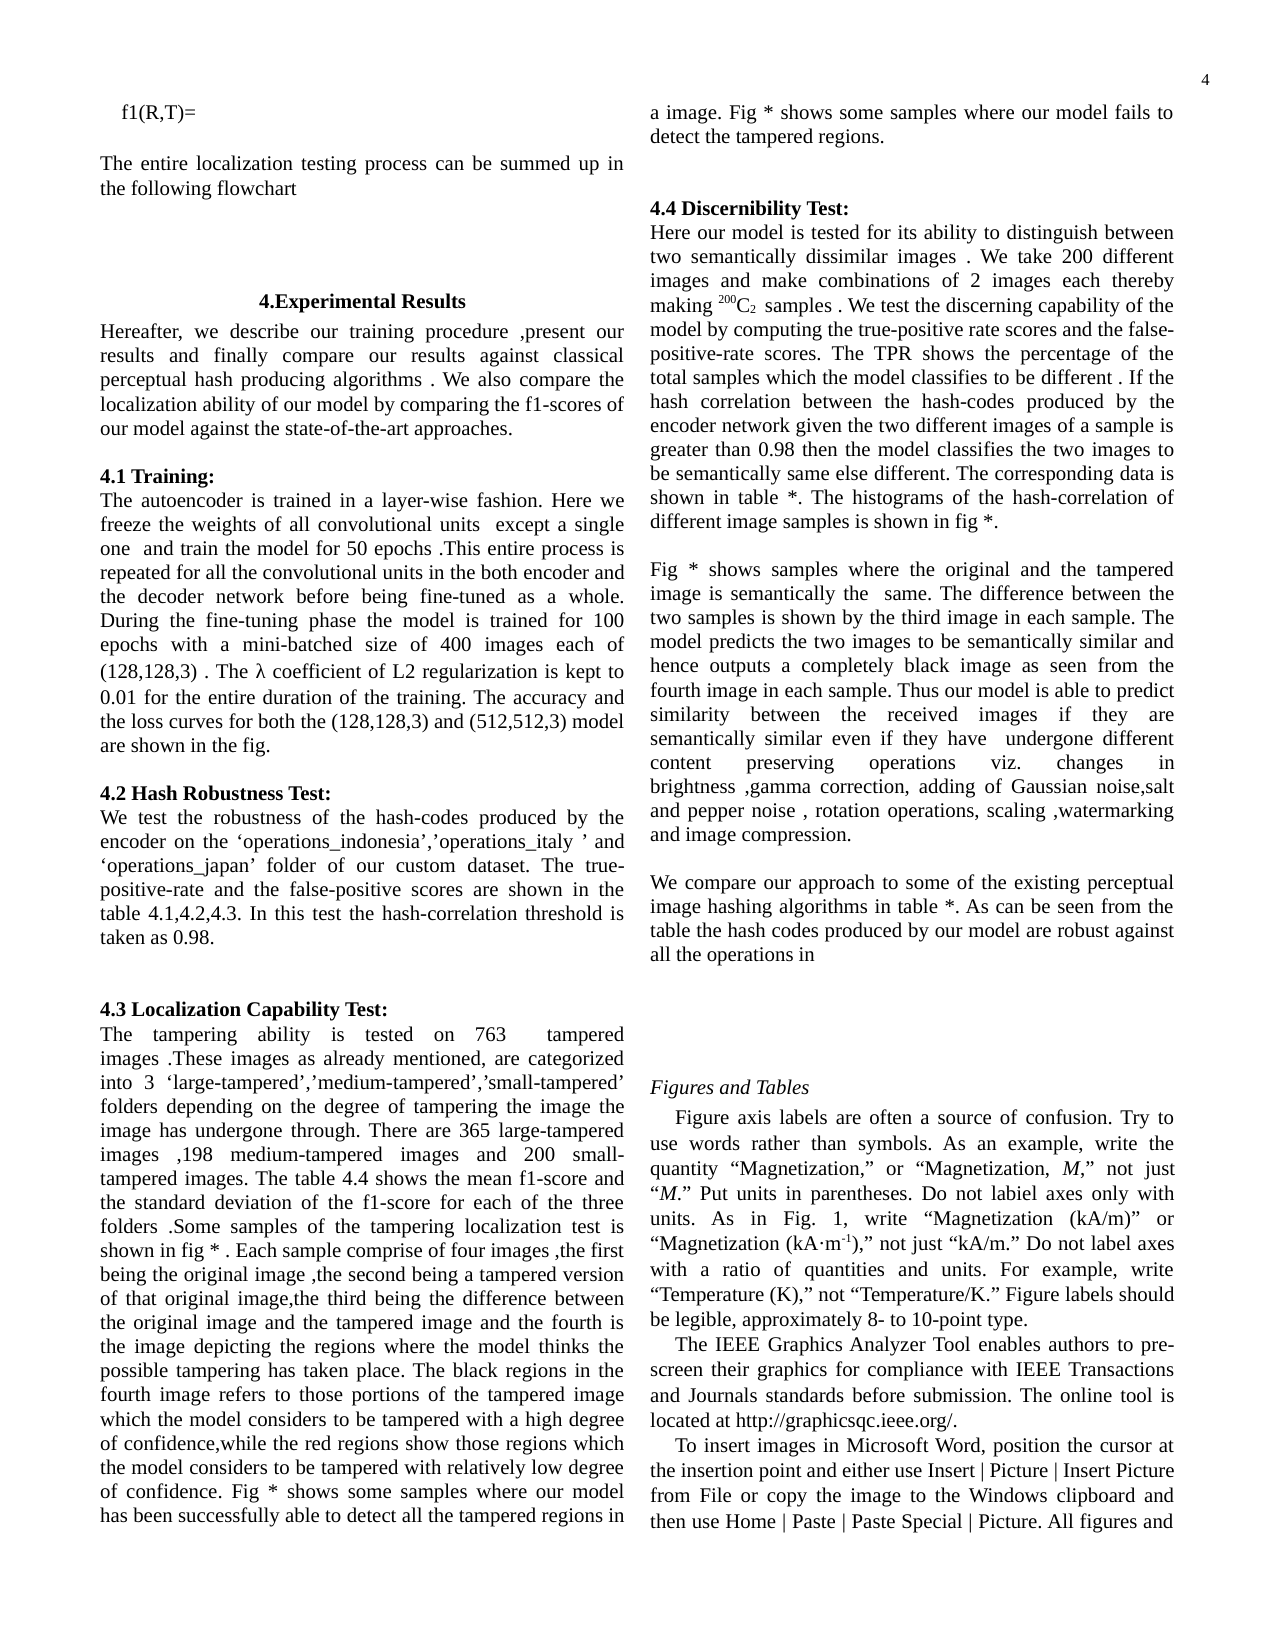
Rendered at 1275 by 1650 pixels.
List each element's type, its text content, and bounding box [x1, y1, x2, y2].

text f1(R,T)= [100, 100, 625, 124]
text The tampering ability is tested on 763 tampered images .These images as already mentioned, are categorized into 3 ‘large-tampered’,’medium-tampered’,’small-tampered’ folders depending on the degree of tampering the image the image has undergone through. There are 365 large-tampered images ,198 medium-tampered images and 200 small-tampered images. The table 4.4 shows the mean f1-score and the standard deviation of the f1-score for each of the three folders .Some samples of the tampering localization test is shown in fig * . Each sample comprise of four images ,the first being the original image ,the second being a tampered version of that original image,the third being the difference between the original image and the tampered image and the fourth is the image depicting the regions where the model thinks the possible tampering has taken place. The black regions in the fourth image refers to those portions of the tampered image which the model considers to be tampered with a high degree of confidence,while the red regions show those regions which the model considers to be tampered with relatively low degree of confidence. Fig * shows some samples where our model has been successfully able to detect all the tampered regions in [100, 1021, 625, 1527]
text The IEEE Graphics Analyzer Tool enables authors to pre-screen their graphics for compliance with IEEE Transactions and Journals standards before submission. The online tool is located at http://graphicsqc.ieee.org/. [650, 1332, 1175, 1432]
text Figure axis labels are often a source of confusion. Try to use words rather than symbols. As an example, write the quantity “Magnetization,” or “Magnetization, M,” not just “M.” Put units in parentheses. Do not labiel axes only with units. As in Fig. 1, write “Magnetization (kA/m)” or “Magnetization (kA·m-1),” not just “kA/m.” Do not label axes with a ratio of quantities and units. For example, write “Temperature (K),” not “Temperature/K.” Figure labels should be legible, approximately 8- to 10-point type. [650, 1105, 1175, 1331]
text We test the robustness of the hash-codes produced by the encoder on the ‘operations_indonesia’,’operations_italy ’ and ‘operations_japan’ folder of our custom dataset. The true-positive-rate and the false-positive scores are shown in the table 4.1,4.2,4.3. In this test the hash-correlation threshold is taken as 0.98. [100, 805, 625, 949]
subtitle 4.Experimental Results [100, 289, 625, 313]
text The entire localization testing process can be summed up in the following flowchart [100, 150, 625, 200]
text We compare our approach to some of the existing perceptual image hashing algorithms in table *. As can be seen from the table the hash codes produced by our model are robust against all the operations in [650, 870, 1175, 966]
text Fig * shows samples where the original and the tampered image is semantically the same. The difference between the two samples is shown by the third image in each sample. The model predicts the two images to be semantically similar and hence outputs a completely black image as seen from the fourth image in each sample. Thus our model is able to predict similarity between the received images if they are semantically similar even if they have undergone different content preserving operations viz. changes in brightness ,gamma correction, adding of Gaussian noise,salt and pepper noise , rotation operations, scaling ,watermarking and image compression. [650, 557, 1175, 846]
subtitle Figures and Tables [650, 1075, 1175, 1099]
text Here our model is tested for its ability to distinguish between two semantically dissimilar images . We take 200 different images and make combinations of 2 images each thereby making 200C2 samples . We test the discerning capability of the model by computing the true-positive rate scores and the false-positive-rate scores. The TPR shows the percentage of the total samples which the model classifies to be different . If the hash correlation between the hash-codes produced by the encoder network given the two different images of a sample is greater than 0.98 then the model classifies the two images to be semantically same else different. The corresponding data is shown in table *. The histograms of the hash-correlation of different image samples is shown in fig *. [650, 220, 1175, 533]
text 4.3 Localization Capability Test: [100, 997, 625, 1021]
text 4.2 Hash Robustness Test: [100, 781, 625, 805]
text Hereafter, we describe our training procedure ,present our results and finally compare our results against classical perceptual hash producing algorithms . We also compare the localization ability of our model by comparing the f1-scores of our model against the state-of-the-art approaches. [100, 319, 625, 439]
text To insert images in Microsoft Word, position the cursor at the insertion point and either use Insert | Picture | Insert Picture from File or copy the image to the Windows clipboard and then use Home | Paste | Paste Special | Picture. All figures and [650, 1433, 1175, 1533]
text 4.1 Training: [100, 464, 625, 488]
text a image. Fig * shows some samples where our model fails to detect the tampered regions. [650, 100, 1175, 148]
text 4.4 Discernibility Test: [650, 196, 1175, 220]
text The autoencoder is trained in a layer-wise fashion. Here we freeze the weights of all convolutional units except a single one and train the model for 50 epochs .This entire process is repeated for all the convolutional units in the both encoder and the decoder network before being fine-tuned as a whole. During the fine-tuning phase the model is trained for 100 epochs with a mini-batched size of 400 images each of (128,128,3) . The λ coefficient of L2 regularization is kept to 0.01 for the entire duration of the training. The accuracy and the loss curves for both the (128,128,3) and (512,512,3) model are shown in the fig. [100, 488, 625, 757]
